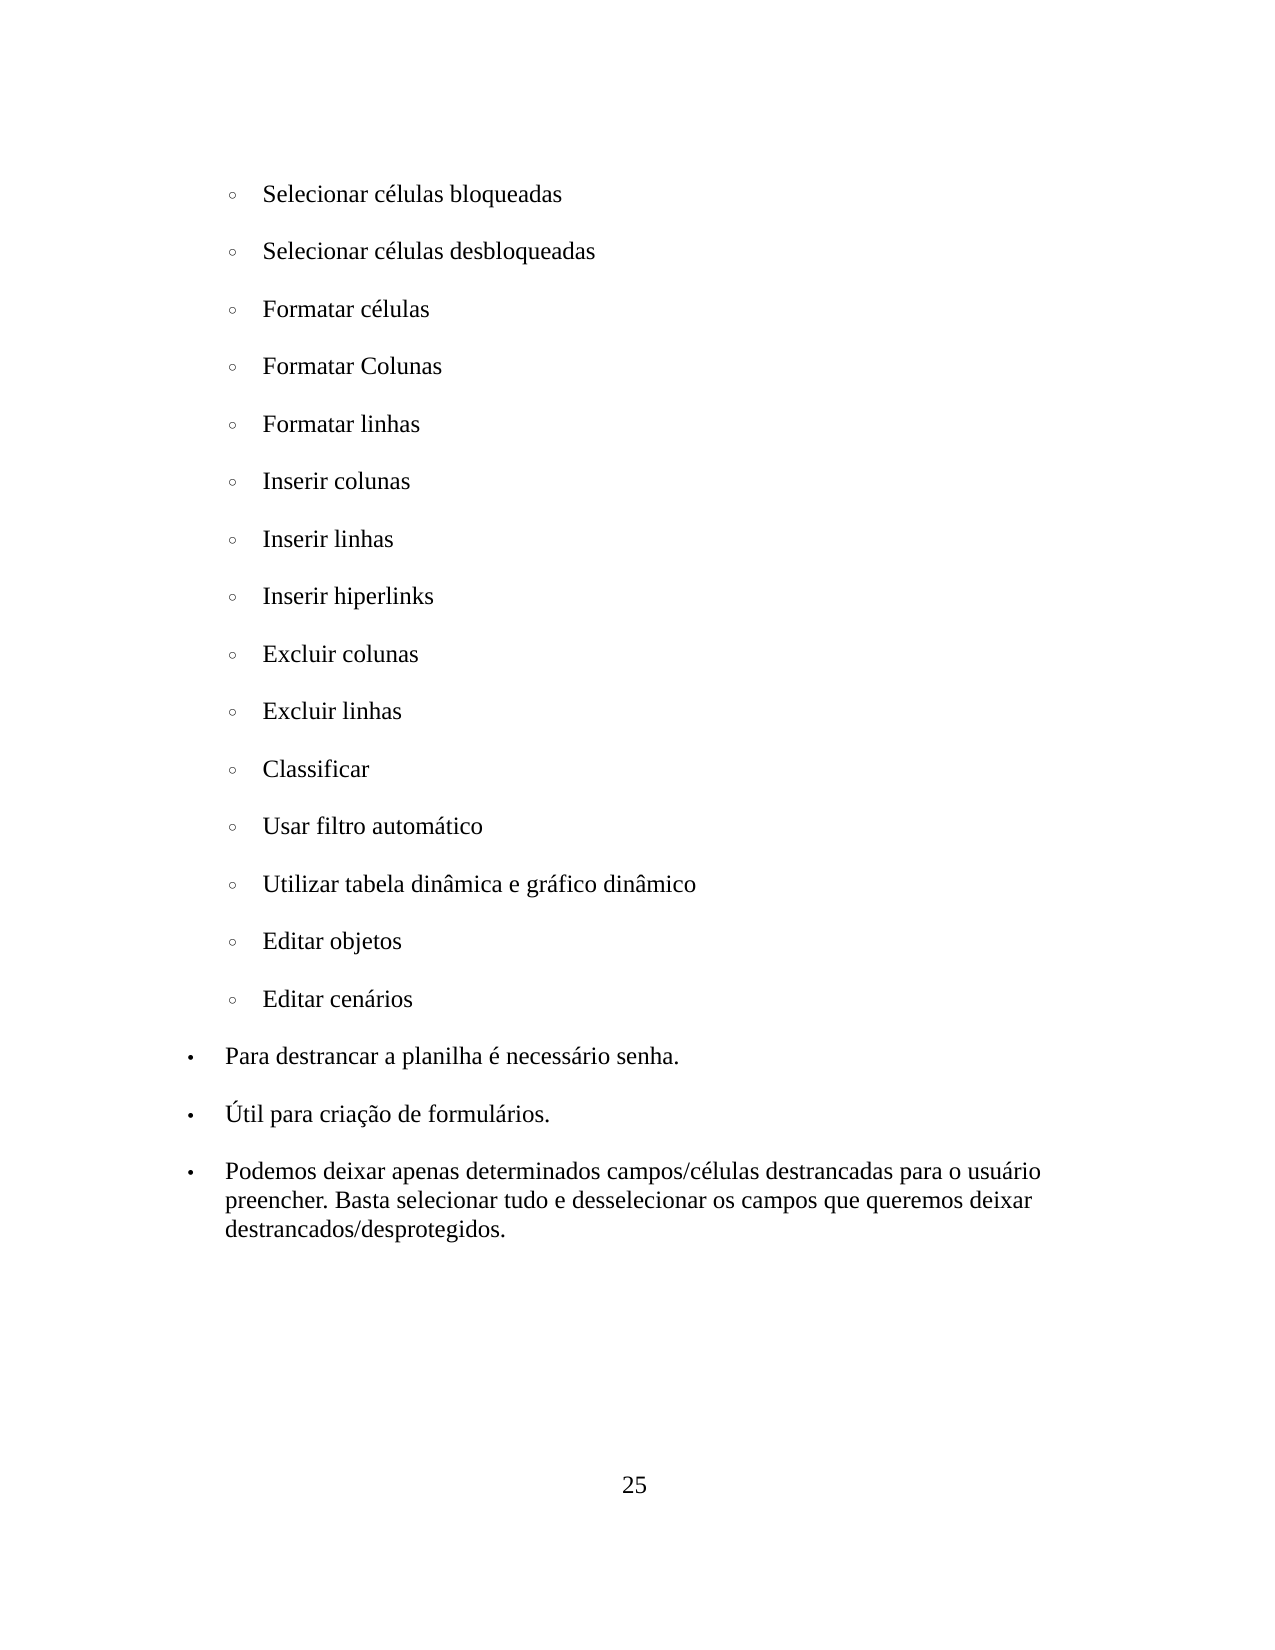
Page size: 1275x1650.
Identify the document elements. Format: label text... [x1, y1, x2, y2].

list Usar filtro automático [225, 811, 1125, 869]
list Editar objetos [225, 926, 1125, 984]
list Inserir linhas [225, 524, 1125, 581]
list Selecionar células bloqueadas [225, 179, 1125, 236]
list Classificar [225, 754, 1125, 811]
list Excluir colunas [225, 639, 1125, 696]
list Utilizar tabela dinâmica e gráfico dinâmico [225, 869, 1125, 926]
list Excluir linhas [225, 696, 1125, 754]
list Selecionar células desbloqueadas [225, 236, 1125, 294]
list Formatar Colunas [225, 351, 1125, 409]
list Formatar linhas [225, 409, 1125, 466]
list Inserir colunas [225, 466, 1125, 524]
list Formatar células [225, 294, 1125, 351]
list Editar cenários [225, 984, 1125, 1041]
list Para destrancar a planilha é necessário senha. [187, 1041, 1125, 1099]
list Inserir hiperlinks [225, 581, 1125, 639]
list [187, 150, 1125, 179]
list Podemos deixar apenas determinados campos/células destrancadas para o usuário preencher. Basta selecionar tudo e desselecionar os campos que queremos deixar destrancados/desprotegidos. [187, 1156, 1125, 1271]
list Útil para criação de formulários. [187, 1099, 1125, 1156]
